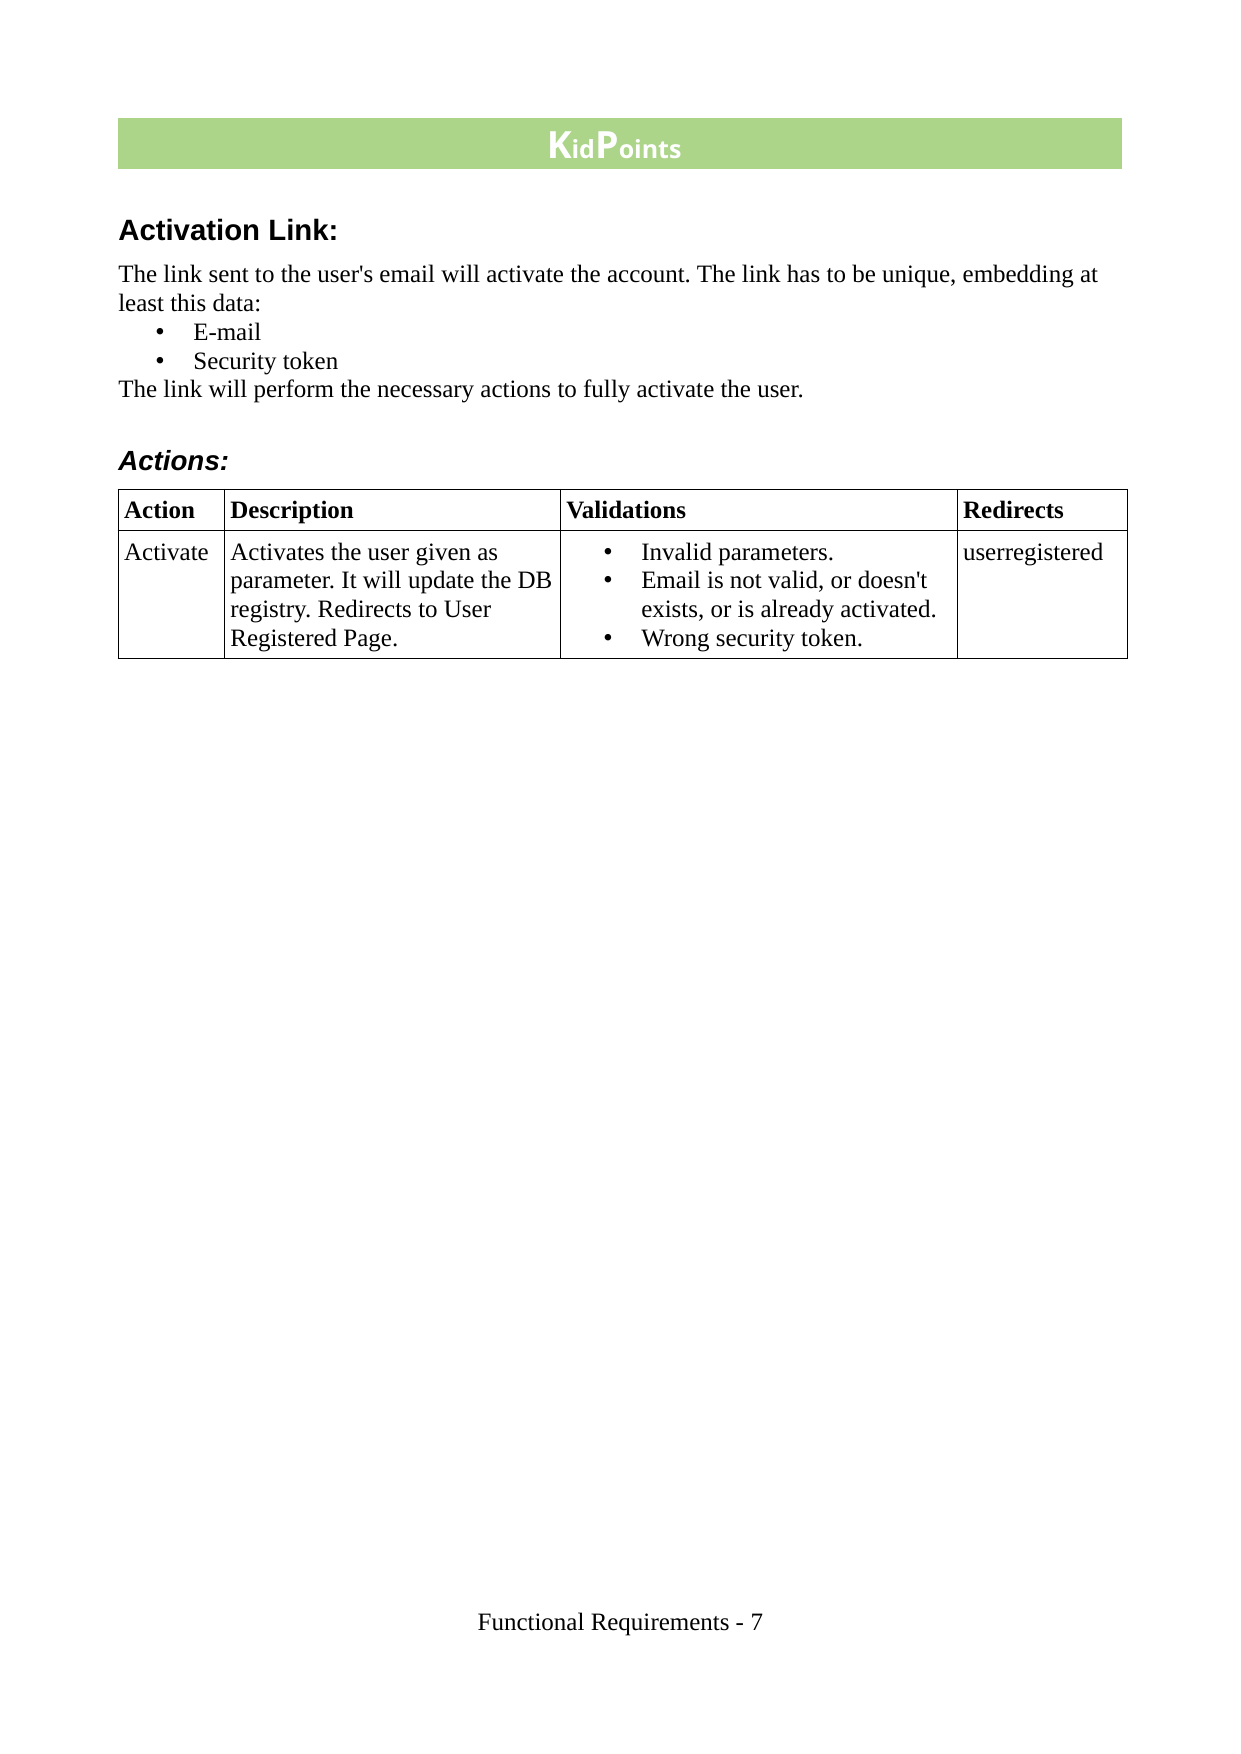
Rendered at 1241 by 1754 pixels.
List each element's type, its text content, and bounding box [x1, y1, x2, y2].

table_header Redirects [958, 490, 1127, 530]
list E-mail [156, 317, 1122, 346]
table_cell Activates the user given as parameter. It will update the DB registry. Redirects to User Registered Page. [225, 531, 560, 658]
text The link sent to the user's email will activate the account. The link has to be unique, embedding at least this data: [118, 259, 1122, 317]
table_header Validations [561, 490, 957, 530]
table_cell Activate [119, 531, 224, 658]
text The link will perform the necessary actions to fully activate the user. [118, 374, 1122, 403]
table_header Action [119, 490, 224, 530]
list Security token [156, 346, 1122, 374]
table_cell Invalid parameters. Email is not valid, or doesn't exists, or is already activated. Wrong security token. [561, 531, 957, 658]
table_cell userregistered [958, 531, 1127, 658]
subtitle Actions: [118, 444, 1122, 476]
table_header Description [225, 490, 560, 530]
subtitle Activation Link: [118, 213, 1122, 247]
